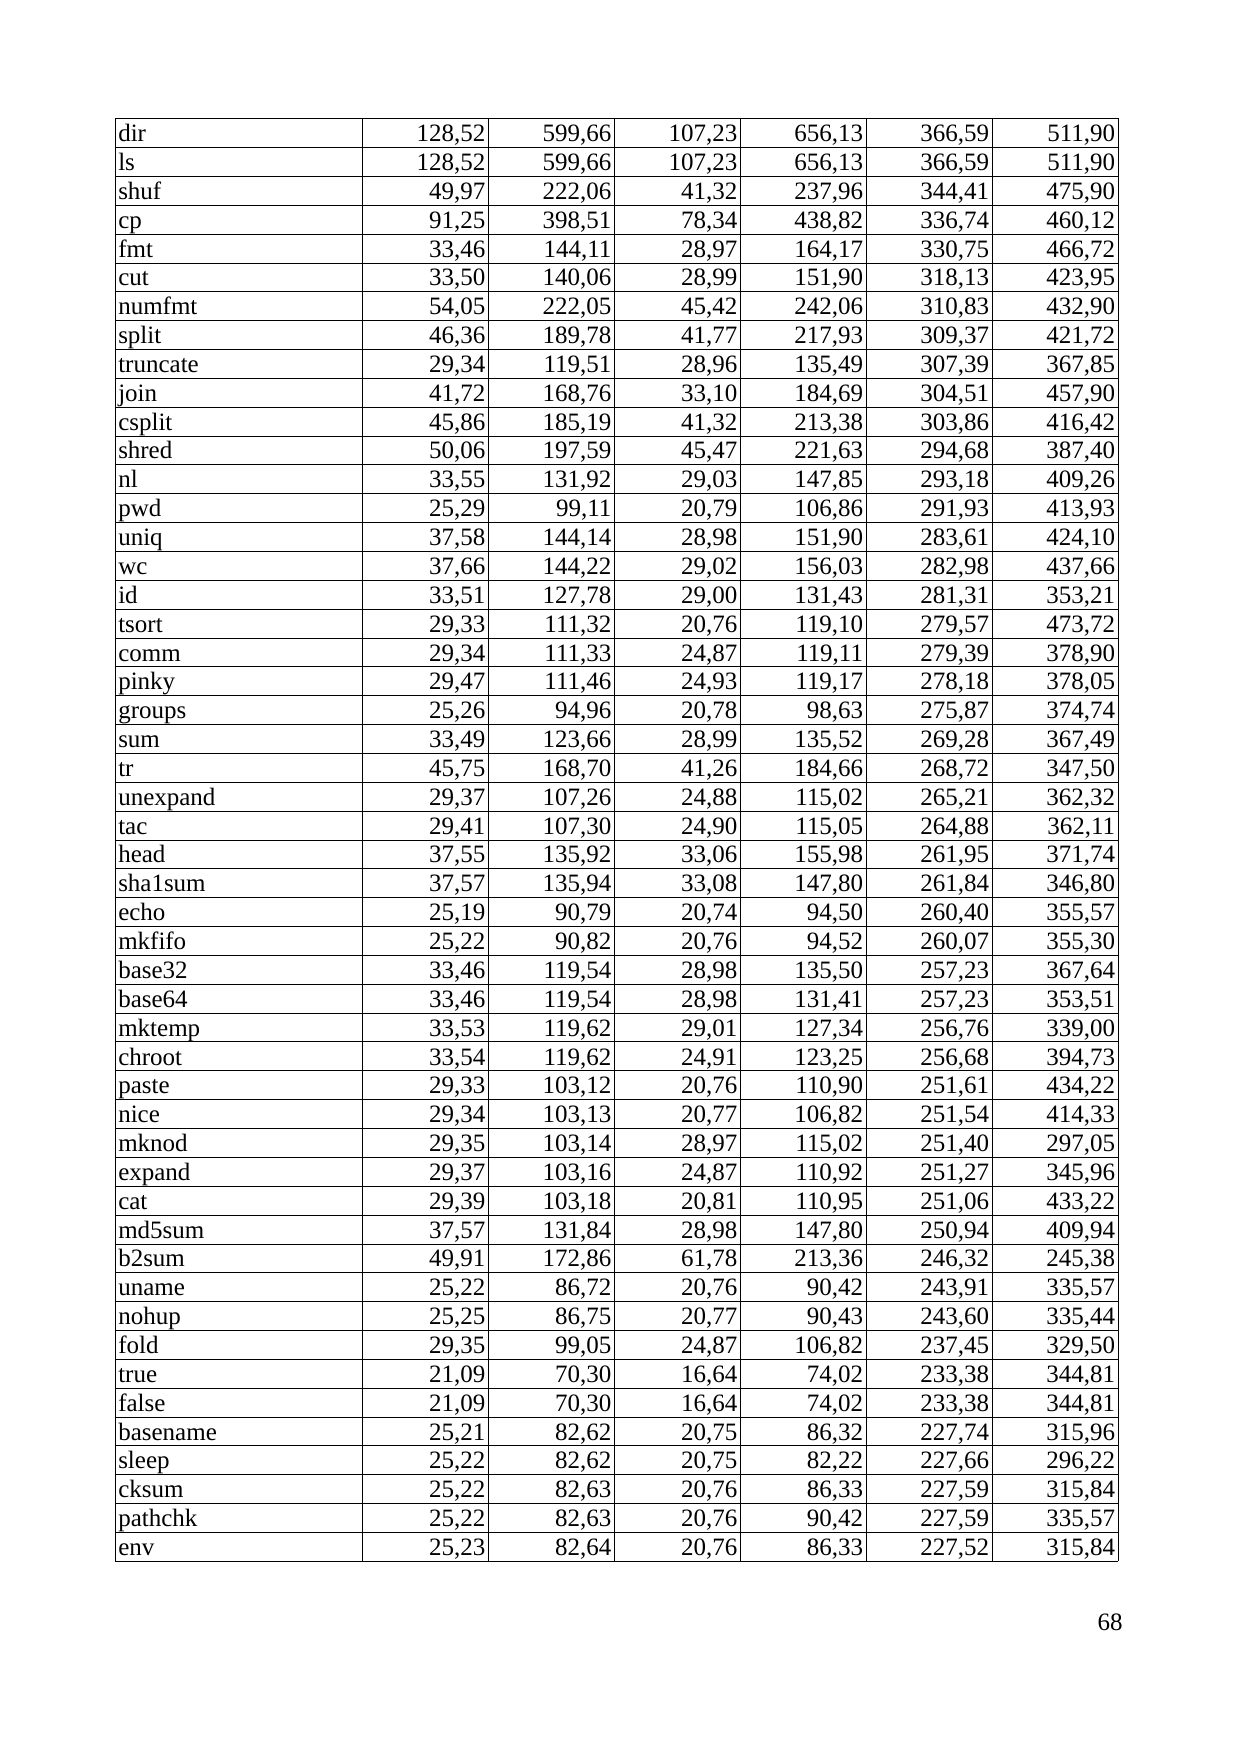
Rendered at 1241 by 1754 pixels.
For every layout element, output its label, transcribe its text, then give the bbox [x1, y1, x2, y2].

table_cell 33,53 [363, 1014, 488, 1041]
table_cell 362,32 [993, 783, 1118, 811]
table_cell 37,57 [363, 869, 488, 897]
table_cell uname [116, 1273, 362, 1301]
table_cell shred [116, 437, 362, 464]
table_cell 24,87 [615, 639, 740, 666]
table_cell 29,37 [363, 1158, 488, 1186]
table_cell pwd [116, 494, 362, 522]
table_cell 423,95 [993, 264, 1118, 291]
table_cell 434,22 [993, 1071, 1118, 1099]
table_cell 37,55 [363, 841, 488, 868]
table_cell numfmt [116, 292, 362, 320]
table_cell 424,10 [993, 523, 1118, 551]
table_cell 394,73 [993, 1042, 1118, 1070]
table_cell 243,91 [867, 1273, 992, 1301]
table_cell 260,40 [867, 898, 992, 926]
table_cell 264,88 [867, 812, 992, 839]
table_cell 20,74 [615, 898, 740, 926]
table_cell 278,18 [867, 667, 992, 695]
table_cell 246,32 [867, 1245, 992, 1272]
table_cell mkfifo [116, 927, 362, 955]
table_cell 367,64 [993, 956, 1118, 984]
table_cell 86,32 [741, 1418, 866, 1445]
table_cell 90,43 [741, 1302, 866, 1330]
table_cell 335,44 [993, 1302, 1118, 1330]
table_cell 107,30 [489, 812, 614, 839]
table_cell 227,66 [867, 1446, 992, 1474]
table_cell 222,05 [489, 292, 614, 320]
table_cell 29,02 [615, 552, 740, 580]
table_cell 164,17 [741, 235, 866, 262]
table_cell 291,93 [867, 494, 992, 522]
table_cell 251,06 [867, 1187, 992, 1214]
table_cell 28,99 [615, 725, 740, 753]
table_cell 111,33 [489, 639, 614, 666]
table_cell 438,82 [741, 206, 866, 233]
table_cell 37,57 [363, 1216, 488, 1243]
table_cell split [116, 321, 362, 349]
table_cell 330,75 [867, 235, 992, 262]
table_cell 94,50 [741, 898, 866, 926]
table_cell 362,11 [993, 812, 1118, 839]
table_cell cat [116, 1187, 362, 1214]
table_cell 243,60 [867, 1302, 992, 1330]
table_cell 119,54 [489, 956, 614, 984]
table_cell 25,23 [363, 1533, 488, 1561]
table_cell 70,30 [489, 1389, 614, 1417]
table_cell 466,72 [993, 235, 1118, 262]
table_cell 103,16 [489, 1158, 614, 1186]
table_cell 29,35 [363, 1129, 488, 1157]
table_cell mktemp [116, 1014, 362, 1041]
table_cell 70,30 [489, 1360, 614, 1388]
table_cell 37,66 [363, 552, 488, 580]
table_cell 256,76 [867, 1014, 992, 1041]
table_cell 237,45 [867, 1331, 992, 1359]
table_cell 74,02 [741, 1360, 866, 1388]
table_cell 28,98 [615, 956, 740, 984]
table_cell 25,19 [363, 898, 488, 926]
table_cell 353,51 [993, 985, 1118, 1013]
table_cell 345,96 [993, 1158, 1118, 1186]
table_cell 144,22 [489, 552, 614, 580]
table_cell 227,52 [867, 1533, 992, 1561]
table_cell 33,51 [363, 581, 488, 609]
table_cell 103,18 [489, 1187, 614, 1214]
table_cell 346,80 [993, 869, 1118, 897]
table_cell 24,91 [615, 1042, 740, 1070]
table_cell 20,76 [615, 1273, 740, 1301]
table_cell 135,92 [489, 841, 614, 868]
table_cell 511,90 [993, 119, 1118, 147]
table_cell head [116, 841, 362, 868]
table_cell 24,90 [615, 812, 740, 839]
table_cell 20,78 [615, 696, 740, 724]
table_cell 378,05 [993, 667, 1118, 695]
table_cell 46,36 [363, 321, 488, 349]
table_cell 20,77 [615, 1302, 740, 1330]
table_cell 433,22 [993, 1187, 1118, 1214]
table_cell 140,06 [489, 264, 614, 291]
table_cell 315,84 [993, 1475, 1118, 1503]
table_cell 82,63 [489, 1504, 614, 1532]
table_cell 28,98 [615, 1216, 740, 1243]
table_cell 329,50 [993, 1331, 1118, 1359]
table_cell 409,26 [993, 465, 1118, 493]
table_cell 155,98 [741, 841, 866, 868]
table_cell 185,19 [489, 408, 614, 436]
table_cell 115,02 [741, 1129, 866, 1157]
table_cell 119,62 [489, 1042, 614, 1070]
table_cell 127,78 [489, 581, 614, 609]
table_cell 107,23 [615, 119, 740, 147]
table_cell 283,61 [867, 523, 992, 551]
table_cell 151,90 [741, 264, 866, 291]
table_cell 366,59 [867, 119, 992, 147]
table_cell 355,57 [993, 898, 1118, 926]
table_cell 222,06 [489, 177, 614, 205]
table_cell 82,22 [741, 1446, 866, 1474]
table_cell 45,86 [363, 408, 488, 436]
table_cell sleep [116, 1446, 362, 1474]
table_cell 297,05 [993, 1129, 1118, 1157]
table_cell 25,26 [363, 696, 488, 724]
table_cell 41,32 [615, 408, 740, 436]
table_cell 110,90 [741, 1071, 866, 1099]
table_cell ls [116, 148, 362, 176]
table_cell 251,54 [867, 1100, 992, 1128]
table_cell 82,63 [489, 1475, 614, 1503]
table_cell 387,40 [993, 437, 1118, 464]
table_cell 233,38 [867, 1389, 992, 1417]
table_cell 24,93 [615, 667, 740, 695]
table_cell 339,00 [993, 1014, 1118, 1041]
table_cell 86,33 [741, 1533, 866, 1561]
table_cell 251,40 [867, 1129, 992, 1157]
table_cell 168,70 [489, 754, 614, 782]
table_cell 91,25 [363, 206, 488, 233]
table_cell expand [116, 1158, 362, 1186]
table_cell 303,86 [867, 408, 992, 436]
table_cell 416,42 [993, 408, 1118, 436]
table_cell 344,41 [867, 177, 992, 205]
table_cell shuf [116, 177, 362, 205]
table_cell 25,22 [363, 927, 488, 955]
table_cell 131,92 [489, 465, 614, 493]
table_cell 315,84 [993, 1533, 1118, 1561]
table_cell 131,41 [741, 985, 866, 1013]
table_cell 20,75 [615, 1418, 740, 1445]
table_cell 41,77 [615, 321, 740, 349]
table_cell 110,95 [741, 1187, 866, 1214]
table_cell 90,42 [741, 1273, 866, 1301]
table_cell 128,52 [363, 119, 488, 147]
table_cell 144,14 [489, 523, 614, 551]
table_cell 24,87 [615, 1158, 740, 1186]
table_cell 28,96 [615, 350, 740, 378]
table_cell nice [116, 1100, 362, 1128]
table_cell 106,86 [741, 494, 866, 522]
table_cell 335,57 [993, 1504, 1118, 1532]
table_cell 275,87 [867, 696, 992, 724]
table_cell 335,57 [993, 1273, 1118, 1301]
table_cell 20,75 [615, 1446, 740, 1474]
table_cell 29,00 [615, 581, 740, 609]
table_cell tsort [116, 610, 362, 637]
table_cell 261,84 [867, 869, 992, 897]
table_cell 119,11 [741, 639, 866, 666]
table_cell 242,06 [741, 292, 866, 320]
table_cell 374,74 [993, 696, 1118, 724]
table_cell sum [116, 725, 362, 753]
table_cell 106,82 [741, 1100, 866, 1128]
table_cell 29,35 [363, 1331, 488, 1359]
table_cell 135,52 [741, 725, 866, 753]
table_cell 197,59 [489, 437, 614, 464]
table_cell groups [116, 696, 362, 724]
table_cell 74,02 [741, 1389, 866, 1417]
table_cell base32 [116, 956, 362, 984]
table_cell 107,23 [615, 148, 740, 176]
table_cell 37,58 [363, 523, 488, 551]
table_cell 475,90 [993, 177, 1118, 205]
table_cell 307,39 [867, 350, 992, 378]
table_cell 33,54 [363, 1042, 488, 1070]
table_cell 29,47 [363, 667, 488, 695]
table_cell 128,52 [363, 148, 488, 176]
table_cell 409,94 [993, 1216, 1118, 1243]
table_cell dir [116, 119, 362, 147]
table_cell 355,30 [993, 927, 1118, 955]
table_cell unexpand [116, 783, 362, 811]
table_cell 115,02 [741, 783, 866, 811]
table_cell 29,34 [363, 1100, 488, 1128]
table_cell 213,36 [741, 1245, 866, 1272]
table_cell paste [116, 1071, 362, 1099]
table_cell 294,68 [867, 437, 992, 464]
table_cell 16,64 [615, 1389, 740, 1417]
table_cell join [116, 379, 362, 407]
table_cell 82,62 [489, 1446, 614, 1474]
table_cell 94,52 [741, 927, 866, 955]
table_cell truncate [116, 350, 362, 378]
table_cell chroot [116, 1042, 362, 1070]
table_cell 656,13 [741, 119, 866, 147]
table_cell pinky [116, 667, 362, 695]
table_cell 45,42 [615, 292, 740, 320]
table_cell 367,49 [993, 725, 1118, 753]
table_cell 107,26 [489, 783, 614, 811]
table_cell 29,34 [363, 639, 488, 666]
table_cell 366,59 [867, 148, 992, 176]
table_cell 437,66 [993, 552, 1118, 580]
table_cell uniq [116, 523, 362, 551]
table_cell 50,06 [363, 437, 488, 464]
table_cell 61,78 [615, 1245, 740, 1272]
table_cell false [116, 1389, 362, 1417]
table_cell 127,34 [741, 1014, 866, 1041]
table_cell 86,33 [741, 1475, 866, 1503]
table_cell 414,33 [993, 1100, 1118, 1128]
table_cell 29,37 [363, 783, 488, 811]
table_cell sha1sum [116, 869, 362, 897]
table_cell tac [116, 812, 362, 839]
table_cell 33,50 [363, 264, 488, 291]
table_cell 29,03 [615, 465, 740, 493]
table_cell 82,64 [489, 1533, 614, 1561]
table_cell 217,93 [741, 321, 866, 349]
table_cell 99,11 [489, 494, 614, 522]
table_cell 33,46 [363, 985, 488, 1013]
table_cell wc [116, 552, 362, 580]
table_cell 315,96 [993, 1418, 1118, 1445]
table_cell 147,80 [741, 869, 866, 897]
table_cell env [116, 1533, 362, 1561]
table_cell 25,22 [363, 1475, 488, 1503]
table_cell 20,76 [615, 610, 740, 637]
table_cell 599,66 [489, 119, 614, 147]
table_cell 21,09 [363, 1389, 488, 1417]
table_cell 33,10 [615, 379, 740, 407]
table_cell 131,43 [741, 581, 866, 609]
table_cell 256,68 [867, 1042, 992, 1070]
table_cell 29,33 [363, 610, 488, 637]
table_cell base64 [116, 985, 362, 1013]
table_cell 213,38 [741, 408, 866, 436]
table_cell 184,69 [741, 379, 866, 407]
table_cell 656,13 [741, 148, 866, 176]
table_cell tr [116, 754, 362, 782]
table_cell 28,99 [615, 264, 740, 291]
table_cell 353,21 [993, 581, 1118, 609]
table_cell fmt [116, 235, 362, 262]
table_cell 33,55 [363, 465, 488, 493]
table_cell 82,62 [489, 1418, 614, 1445]
table_cell cp [116, 206, 362, 233]
table_cell 119,10 [741, 610, 866, 637]
table_cell 413,93 [993, 494, 1118, 522]
table_cell 20,76 [615, 1533, 740, 1561]
table_cell 16,64 [615, 1360, 740, 1388]
table_cell 421,72 [993, 321, 1118, 349]
table_cell 21,09 [363, 1360, 488, 1388]
table_cell 20,76 [615, 1071, 740, 1099]
table_cell 33,46 [363, 235, 488, 262]
table_cell 398,51 [489, 206, 614, 233]
table_cell 41,72 [363, 379, 488, 407]
table_cell mknod [116, 1129, 362, 1157]
table_cell 106,82 [741, 1331, 866, 1359]
table_cell basename [116, 1418, 362, 1445]
table_cell 33,46 [363, 956, 488, 984]
table_cell id [116, 581, 362, 609]
table_cell 265,21 [867, 783, 992, 811]
table_cell 111,32 [489, 610, 614, 637]
table_cell 296,22 [993, 1446, 1118, 1474]
table_cell cut [116, 264, 362, 291]
table_cell 54,05 [363, 292, 488, 320]
table_cell 269,28 [867, 725, 992, 753]
table_cell 29,34 [363, 350, 488, 378]
table_cell 279,57 [867, 610, 992, 637]
table_cell 151,90 [741, 523, 866, 551]
table_cell 511,90 [993, 148, 1118, 176]
table_cell 250,94 [867, 1216, 992, 1243]
table_cell cksum [116, 1475, 362, 1503]
table_cell 25,25 [363, 1302, 488, 1330]
table_cell 29,33 [363, 1071, 488, 1099]
table_cell 99,05 [489, 1331, 614, 1359]
table_cell 24,88 [615, 783, 740, 811]
table_cell 29,41 [363, 812, 488, 839]
table_cell 28,98 [615, 985, 740, 1013]
table_cell 251,61 [867, 1071, 992, 1099]
table_cell 260,07 [867, 927, 992, 955]
table_cell 111,46 [489, 667, 614, 695]
table_cell 227,74 [867, 1418, 992, 1445]
table_cell 473,72 [993, 610, 1118, 637]
table_cell csplit [116, 408, 362, 436]
table_cell 41,32 [615, 177, 740, 205]
table_cell 20,77 [615, 1100, 740, 1128]
table_cell 144,11 [489, 235, 614, 262]
table_cell 98,63 [741, 696, 866, 724]
table_cell 119,54 [489, 985, 614, 1013]
table_cell 49,91 [363, 1245, 488, 1272]
table_cell 78,34 [615, 206, 740, 233]
table_cell 237,96 [741, 177, 866, 205]
table_cell 304,51 [867, 379, 992, 407]
table_cell 123,25 [741, 1042, 866, 1070]
table_cell 103,13 [489, 1100, 614, 1128]
table_cell 147,85 [741, 465, 866, 493]
table_cell 135,94 [489, 869, 614, 897]
table_cell 261,95 [867, 841, 992, 868]
table_cell 378,90 [993, 639, 1118, 666]
table_cell 123,66 [489, 725, 614, 753]
table_cell 156,03 [741, 552, 866, 580]
table_cell 336,74 [867, 206, 992, 233]
table_cell 310,83 [867, 292, 992, 320]
table_cell 25,29 [363, 494, 488, 522]
table_cell fold [116, 1331, 362, 1359]
table_cell 25,22 [363, 1446, 488, 1474]
table_cell 86,75 [489, 1302, 614, 1330]
table_cell 20,76 [615, 1475, 740, 1503]
table_cell 25,22 [363, 1273, 488, 1301]
table_cell 172,86 [489, 1245, 614, 1272]
table_cell 28,97 [615, 1129, 740, 1157]
table_cell 24,87 [615, 1331, 740, 1359]
table_cell 227,59 [867, 1475, 992, 1503]
table_cell 457,90 [993, 379, 1118, 407]
table_cell 25,22 [363, 1504, 488, 1532]
table_cell 293,18 [867, 465, 992, 493]
table_cell 135,49 [741, 350, 866, 378]
table_cell 460,12 [993, 206, 1118, 233]
table_cell 28,97 [615, 235, 740, 262]
table_cell 309,37 [867, 321, 992, 349]
table_cell 344,81 [993, 1360, 1118, 1388]
table_cell 20,79 [615, 494, 740, 522]
table_cell 432,90 [993, 292, 1118, 320]
table_cell 119,17 [741, 667, 866, 695]
table_cell 110,92 [741, 1158, 866, 1186]
table_cell 281,31 [867, 581, 992, 609]
table_cell 599,66 [489, 148, 614, 176]
table_cell 20,76 [615, 927, 740, 955]
table_cell 90,82 [489, 927, 614, 955]
table_cell nohup [116, 1302, 362, 1330]
table_cell 20,76 [615, 1504, 740, 1532]
table_cell 233,38 [867, 1360, 992, 1388]
table_cell 49,97 [363, 177, 488, 205]
table_cell 257,23 [867, 985, 992, 1013]
table_cell nl [116, 465, 362, 493]
table_cell 251,27 [867, 1158, 992, 1186]
table_cell 119,51 [489, 350, 614, 378]
table_cell 168,76 [489, 379, 614, 407]
table_cell 147,80 [741, 1216, 866, 1243]
table_cell 25,21 [363, 1418, 488, 1445]
table_cell 33,08 [615, 869, 740, 897]
table_cell 45,75 [363, 754, 488, 782]
table_cell 282,98 [867, 552, 992, 580]
table_cell 135,50 [741, 956, 866, 984]
table_cell 344,81 [993, 1389, 1118, 1417]
table_cell 257,23 [867, 956, 992, 984]
table_cell 103,14 [489, 1129, 614, 1157]
table_cell md5sum [116, 1216, 362, 1243]
table_cell 367,85 [993, 350, 1118, 378]
table_cell true [116, 1360, 362, 1388]
table_cell 90,42 [741, 1504, 866, 1532]
table_cell 131,84 [489, 1216, 614, 1243]
table_cell 119,62 [489, 1014, 614, 1041]
table_cell 347,50 [993, 754, 1118, 782]
table_cell 28,98 [615, 523, 740, 551]
table_cell 33,06 [615, 841, 740, 868]
table_cell 221,63 [741, 437, 866, 464]
table_cell 268,72 [867, 754, 992, 782]
table_cell 29,39 [363, 1187, 488, 1214]
table_cell 184,66 [741, 754, 866, 782]
table_cell pathchk [116, 1504, 362, 1532]
table_cell 20,81 [615, 1187, 740, 1214]
table_cell 115,05 [741, 812, 866, 839]
table_cell comm [116, 639, 362, 666]
table_cell 94,96 [489, 696, 614, 724]
table_cell 90,79 [489, 898, 614, 926]
table_cell 279,39 [867, 639, 992, 666]
table_cell echo [116, 898, 362, 926]
table_cell b2sum [116, 1245, 362, 1272]
table_cell 371,74 [993, 841, 1118, 868]
table_cell 103,12 [489, 1071, 614, 1099]
table_cell 318,13 [867, 264, 992, 291]
table_cell 45,47 [615, 437, 740, 464]
table_cell 227,59 [867, 1504, 992, 1532]
table_cell 33,49 [363, 725, 488, 753]
table_cell 245,38 [993, 1245, 1118, 1272]
table_cell 41,26 [615, 754, 740, 782]
table_cell 29,01 [615, 1014, 740, 1041]
table_cell 86,72 [489, 1273, 614, 1301]
table_cell 189,78 [489, 321, 614, 349]
